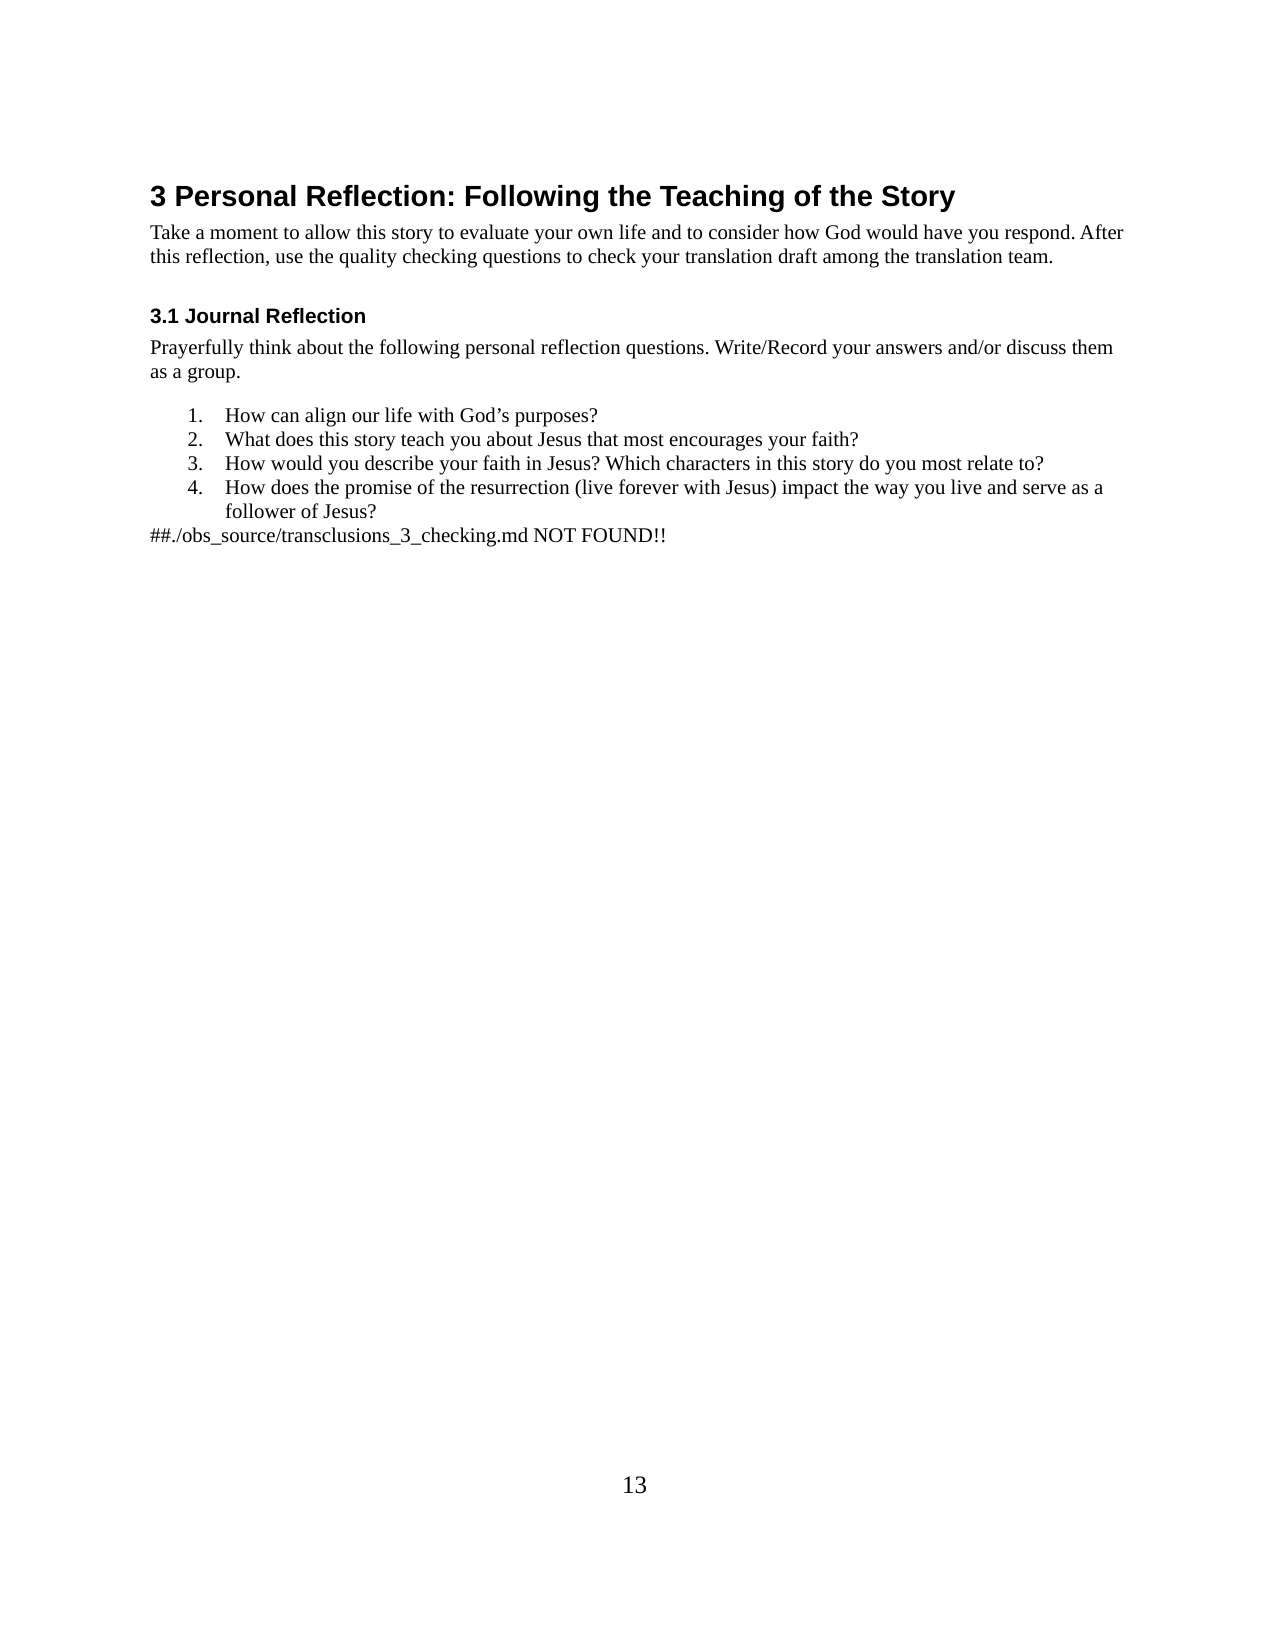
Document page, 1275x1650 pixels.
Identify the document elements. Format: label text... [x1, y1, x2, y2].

list How can align our life with God’s purposes? [187, 403, 1125, 427]
text Prayerfully think about the following personal reflection questions. Write/Record your answers and/or discuss them as a group. [150, 335, 1125, 383]
text ##./obs_source/transclusions_3_checking.md NOT FOUND!! [150, 523, 1125, 547]
list How does the promise of the resurrection (live forever with Jesus) impact the way you live and serve as a follower of Jesus? [187, 475, 1125, 523]
subtitle 3 Personal Reflection: Following the Teaching of the Story [150, 179, 1125, 212]
list What does this story teach you about Jesus that most encourages your faith? [187, 427, 1125, 451]
list How would you describe your faith in Jesus? Which characters in this story do you most relate to? [187, 451, 1125, 475]
text Take a moment to allow this story to evaluate your own life and to consider how God would have you respond. After this reflection, use the quality checking questions to check your translation draft among the translation team. [150, 220, 1125, 268]
subtitle 3.1 Journal Reflection [150, 304, 1125, 328]
